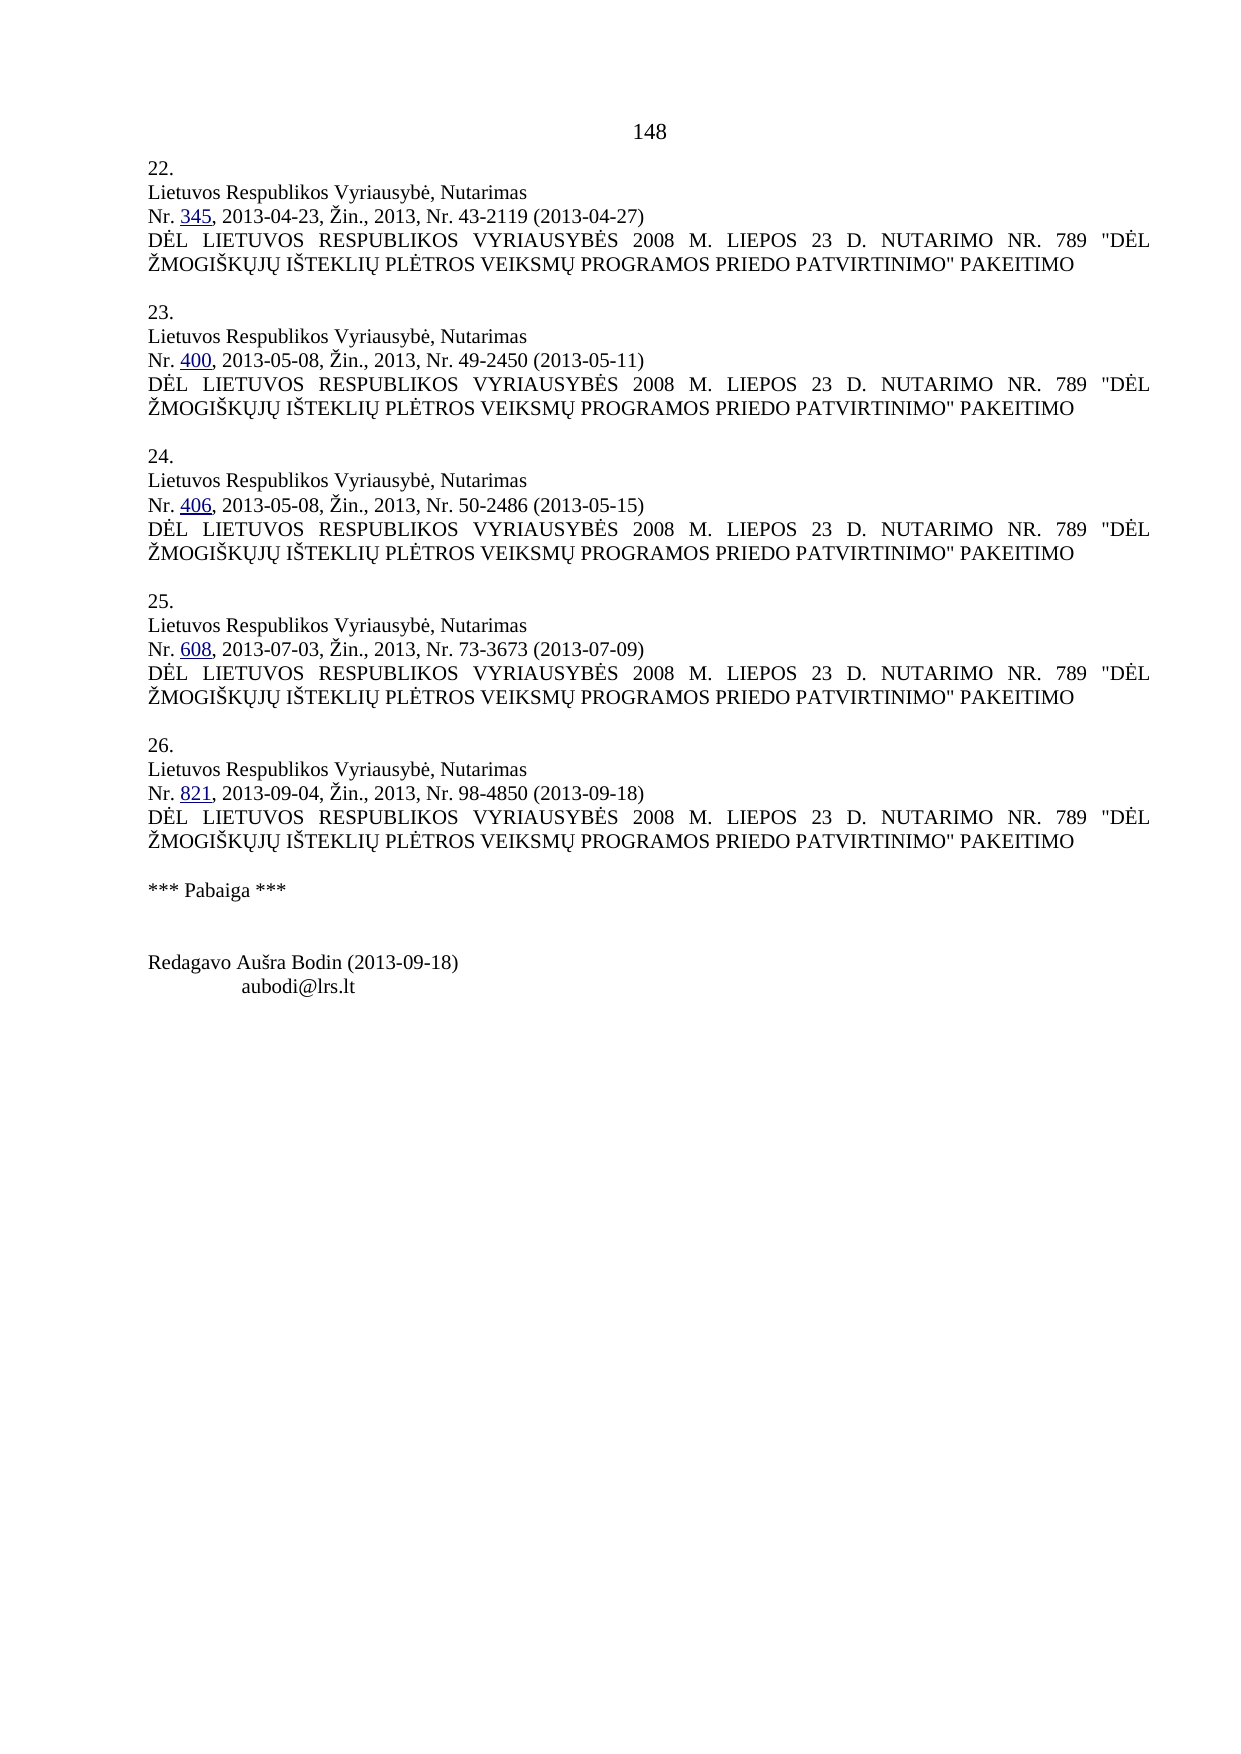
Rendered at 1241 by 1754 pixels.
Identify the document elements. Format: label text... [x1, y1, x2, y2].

text DĖL LIETUVOS RESPUBLIKOS VYRIAUSYBĖS 2008 M. LIEPOS 23 D. NUTARIMO NR. 789 "DĖL ŽMOGIŠKŲJŲ IŠTEKLIŲ PLĖTROS VEIKSMŲ PROGRAMOS PRIEDO PATVIRTINIMO" PAKEITIMO [148, 517, 1152, 565]
text Lietuvos Respublikos Vyriausybė, Nutarimas [148, 468, 1152, 492]
text 23. [148, 300, 1152, 324]
text Nr. 821, 2013-09-04, Žin., 2013, Nr. 98-4850 (2013-09-18) [148, 781, 1152, 805]
text 26. [148, 733, 1152, 757]
text Lietuvos Respublikos Vyriausybė, Nutarimas [148, 757, 1152, 781]
text 22. [148, 156, 1152, 180]
text Nr. 406, 2013-05-08, Žin., 2013, Nr. 50-2486 (2013-05-15) [148, 492, 1152, 517]
text DĖL LIETUVOS RESPUBLIKOS VYRIAUSYBĖS 2008 M. LIEPOS 23 D. NUTARIMO NR. 789 "DĖL ŽMOGIŠKŲJŲ IŠTEKLIŲ PLĖTROS VEIKSMŲ PROGRAMOS PRIEDO PATVIRTINIMO" PAKEITIMO [148, 661, 1152, 709]
text Redagavo Aušra Bodin (2013-09-18) [148, 950, 1152, 974]
text Nr. 400, 2013-05-08, Žin., 2013, Nr. 49-2450 (2013-05-11) [148, 348, 1152, 372]
text Nr. 608, 2013-07-03, Žin., 2013, Nr. 73-3673 (2013-07-09) [148, 637, 1152, 661]
text DĖL LIETUVOS RESPUBLIKOS VYRIAUSYBĖS 2008 M. LIEPOS 23 D. NUTARIMO NR. 789 "DĖL ŽMOGIŠKŲJŲ IŠTEKLIŲ PLĖTROS VEIKSMŲ PROGRAMOS PRIEDO PATVIRTINIMO" PAKEITIMO [148, 228, 1152, 276]
text DĖL LIETUVOS RESPUBLIKOS VYRIAUSYBĖS 2008 M. LIEPOS 23 D. NUTARIMO NR. 789 "DĖL ŽMOGIŠKŲJŲ IŠTEKLIŲ PLĖTROS VEIKSMŲ PROGRAMOS PRIEDO PATVIRTINIMO" PAKEITIMO [148, 372, 1152, 420]
text aubodi@lrs.lt [148, 974, 1152, 998]
text 24. [148, 444, 1152, 468]
text *** Pabaiga *** [148, 877, 1152, 902]
text DĖL LIETUVOS RESPUBLIKOS VYRIAUSYBĖS 2008 M. LIEPOS 23 D. NUTARIMO NR. 789 "DĖL ŽMOGIŠKŲJŲ IŠTEKLIŲ PLĖTROS VEIKSMŲ PROGRAMOS PRIEDO PATVIRTINIMO" PAKEITIMO [148, 805, 1152, 853]
text 25. [148, 589, 1152, 613]
text Lietuvos Respublikos Vyriausybė, Nutarimas [148, 324, 1152, 348]
text Lietuvos Respublikos Vyriausybė, Nutarimas [148, 180, 1152, 204]
text Lietuvos Respublikos Vyriausybė, Nutarimas [148, 613, 1152, 637]
text Nr. 345, 2013-04-23, Žin., 2013, Nr. 43-2119 (2013-04-27) [148, 204, 1152, 228]
